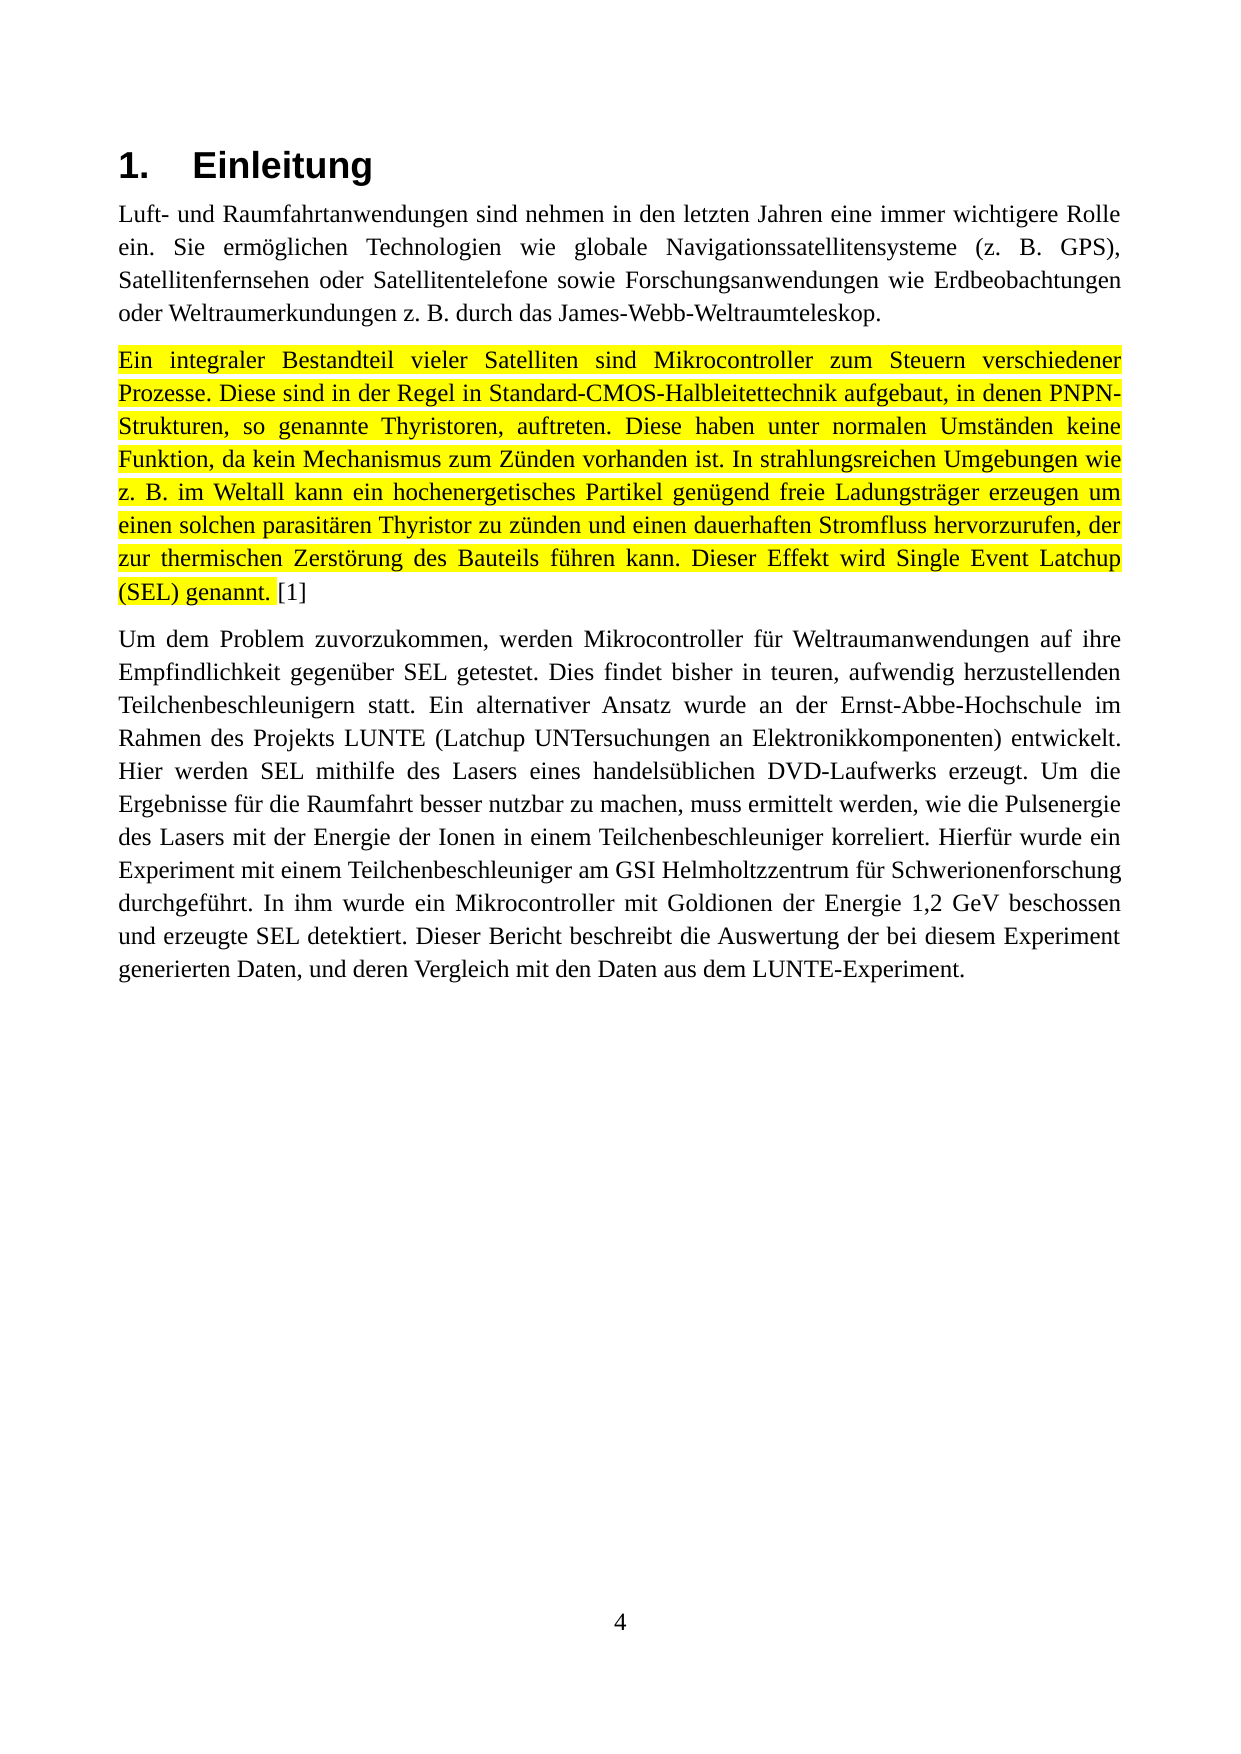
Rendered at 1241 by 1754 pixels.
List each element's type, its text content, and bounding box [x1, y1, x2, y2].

text Ein integraler Bestandteil vieler Satelliten sind Mikrocontroller zum Steuern verschiedener Prozesse. Diese sind in der Regel in Standard-CMOS-Halbleitettechnik aufgebaut, in denen PNPN-Strukturen, so genannte Thyristoren, auftreten. Diese haben unter normalen Umständen keine Funktion, da kein Mechanismus zum Zünden vorhanden ist. In strahlungsreichen Umgebungen wie z. B. im Weltall kann ein hochenergetisches Partikel genügend freie Ladungsträger erzeugen um einen solchen parasitären Thyristor zu zünden und einen dauerhaften Stromfluss hervorzurufen, der zur thermischen Zerstörung des Bauteils führen kann. Dieser Effekt wird Single Event Latchup (SEL) genannt. [1] [118, 345, 1122, 605]
subtitle Einleitung [118, 143, 1122, 186]
text Luft- und Raumfahrtanwendungen sind nehmen in den letzten Jahren eine immer wichtigere Rolle ein. Sie ermöglichen Technologien wie globale Navigationssatellitensysteme (z. B. GPS), Satellitenfernsehen oder Satellitentelefone sowie Forschungsanwendungen wie Erdbeobachtungen oder Weltraumerkundungen z. B. durch das James-Webb-Weltraumteleskop. [118, 199, 1122, 327]
text Um dem Problem zuvorzukommen, werden Mikrocontroller für Weltraumanwendungen auf ihre Empfindlichkeit gegenüber SEL getestet. Dies findet bisher in teuren, aufwendig herzustellenden Teilchenbeschleunigern statt. Ein alternativer Ansatz wurde an der Ernst-Abbe-Hochschule im Rahmen des Projekts LUNTE (Latchup UNTersuchungen an Elektronikkomponenten) entwickelt. Hier werden SEL mithilfe des Lasers eines handelsüblichen DVD-Laufwerks erzeugt. Um die Ergebnisse für die Raumfahrt besser nutzbar zu machen, muss ermittelt werden, wie die Pulsenergie des Lasers mit der Energie der Ionen in einem Teilchenbeschleuniger korreliert. Hierfür wurde ein Experiment mit einem Teilchenbeschleuniger am GSI Helmholtzzentrum für Schwerionenforschung durchgeführt. In ihm wurde ein Mikrocontroller mit Goldionen der Energie 1,2 GeV beschossen und erzeugte SEL detektiert. Dieser Bericht beschreibt die Auswertung der bei diesem Experiment generierten Daten, und deren Vergleich mit den Daten aus dem LUNTE-Experiment. [118, 624, 1122, 983]
